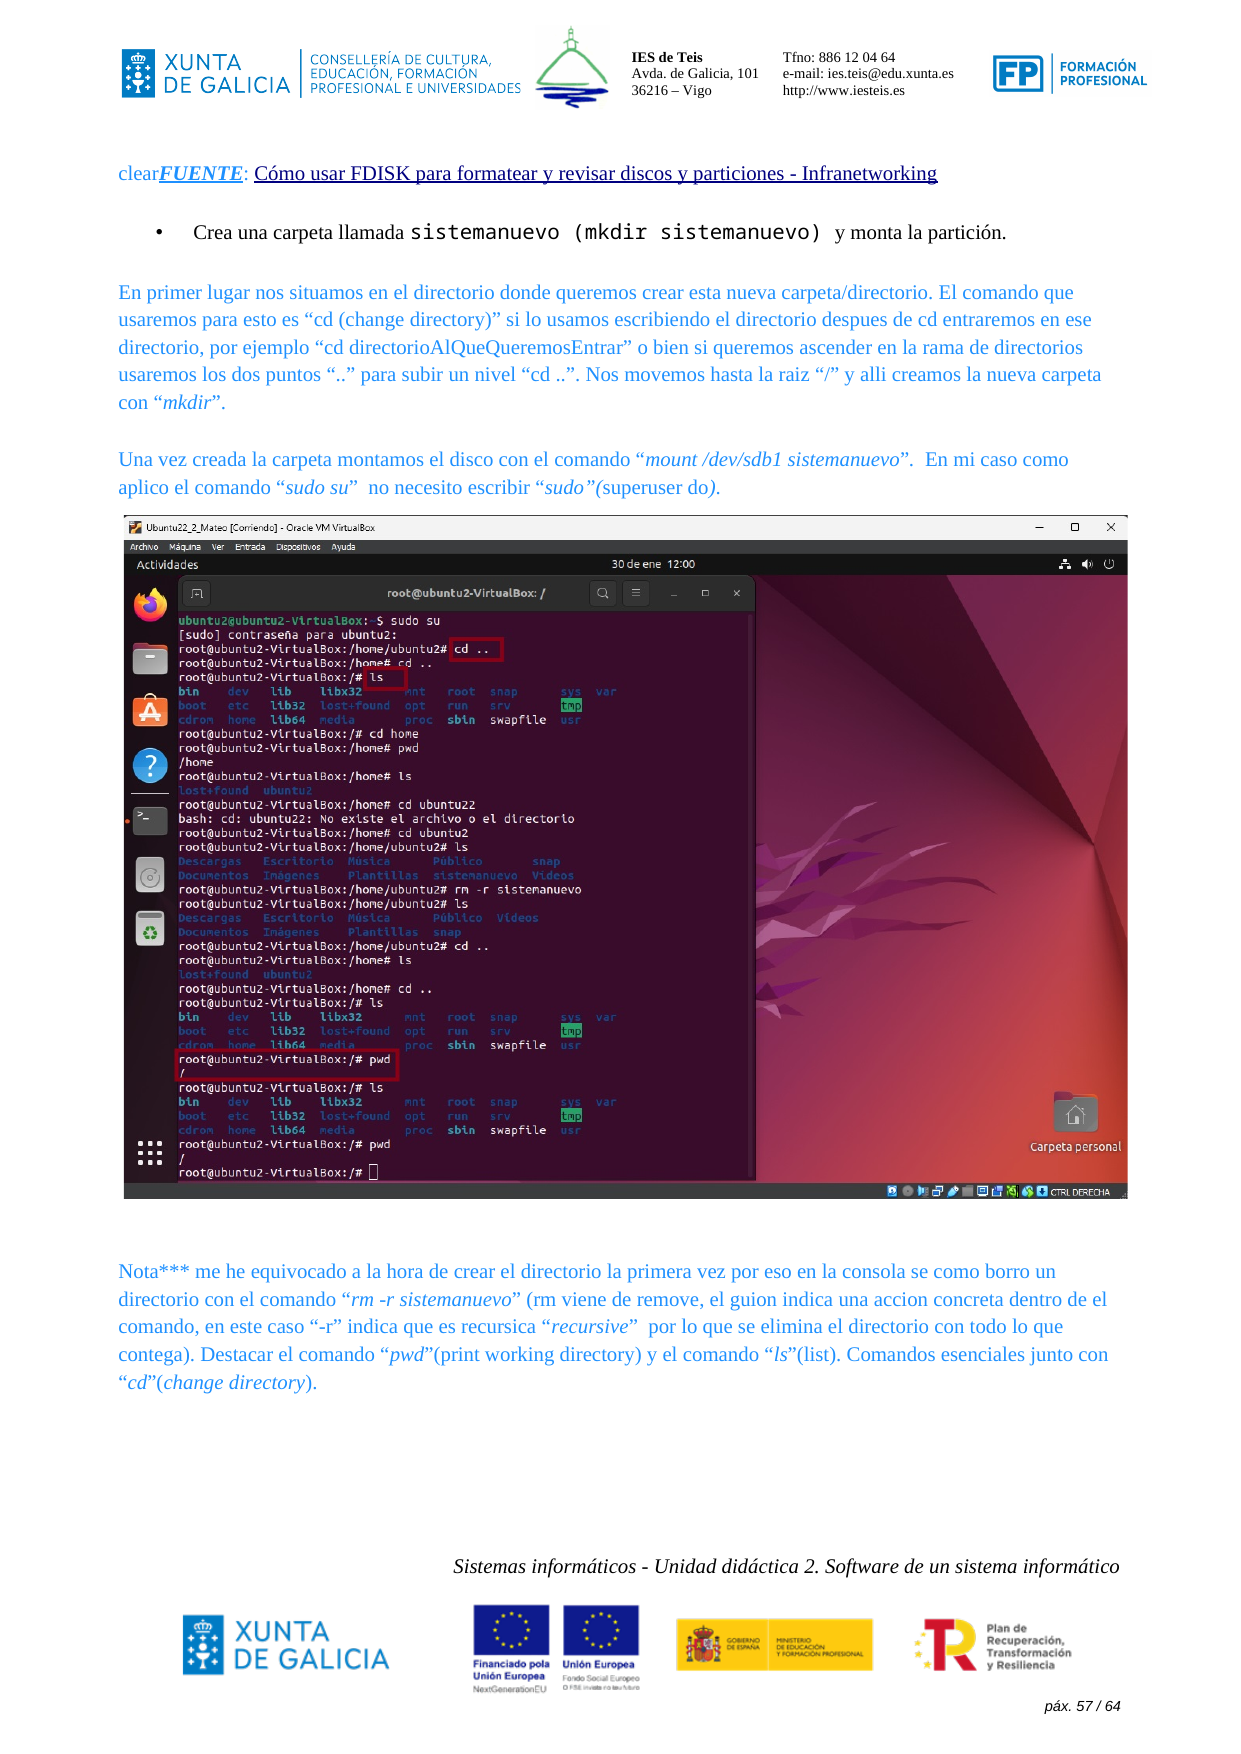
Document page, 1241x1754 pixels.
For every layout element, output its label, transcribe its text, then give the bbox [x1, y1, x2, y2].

text En primer lugar nos situamos en el directorio donde queremos crear esta nueva carpeta/directorio. El comando que usaremos para esto es “cd (change directory)” si lo usamos escribiendo el directorio despues de cd entraremos en ese directorio, por ejemplo “cd directorioAlQueQueremosEntrar” o bien si queremos ascender en la rama de directorios usaremos los dos puntos “..” para subir un nivel “cd ..”. Nos movemos hasta la raiz “/” y alli creamos la nueva carpeta con “mkdir”. [118, 279, 1122, 414]
picture [123, 515, 1128, 1199]
picture [989, 50, 1153, 97]
picture [121, 49, 521, 98]
list Crea una carpeta llamada sistemanuevo (mkdir sistemanuevo) y monta la partición. [156, 217, 1122, 246]
text Nota*** me he equivocado a la hora de crear el directorio la primera vez por eso en la consola se como borro un directorio con el comando “rm -r sistemanuevo” (rm viene de remove, el guion indica una accion concreta dentro de el comando, en este caso “-r” indica que es recursica “recursive” por lo que se elimina el directorio con todo lo que contega). Destacar el comando “pwd”(print working directory) y el comando “ls”(list). Comandos esenciales junto con “cd”(change directory). [118, 1259, 1122, 1394]
text clearFUENTE: Cómo usar FDISK para formatear y revisar discos y particiones - Infranetworking [118, 160, 1122, 184]
picture [534, 25, 611, 110]
text Una vez creada la carpeta montamos el disco con el comando “mount /dev/sdb1 sistemanuevo”. En mi caso como aplico el comando “sudo su” no necesito escribir “sudo”(superuser do). [118, 447, 1122, 499]
picture [182, 1593, 1085, 1700]
